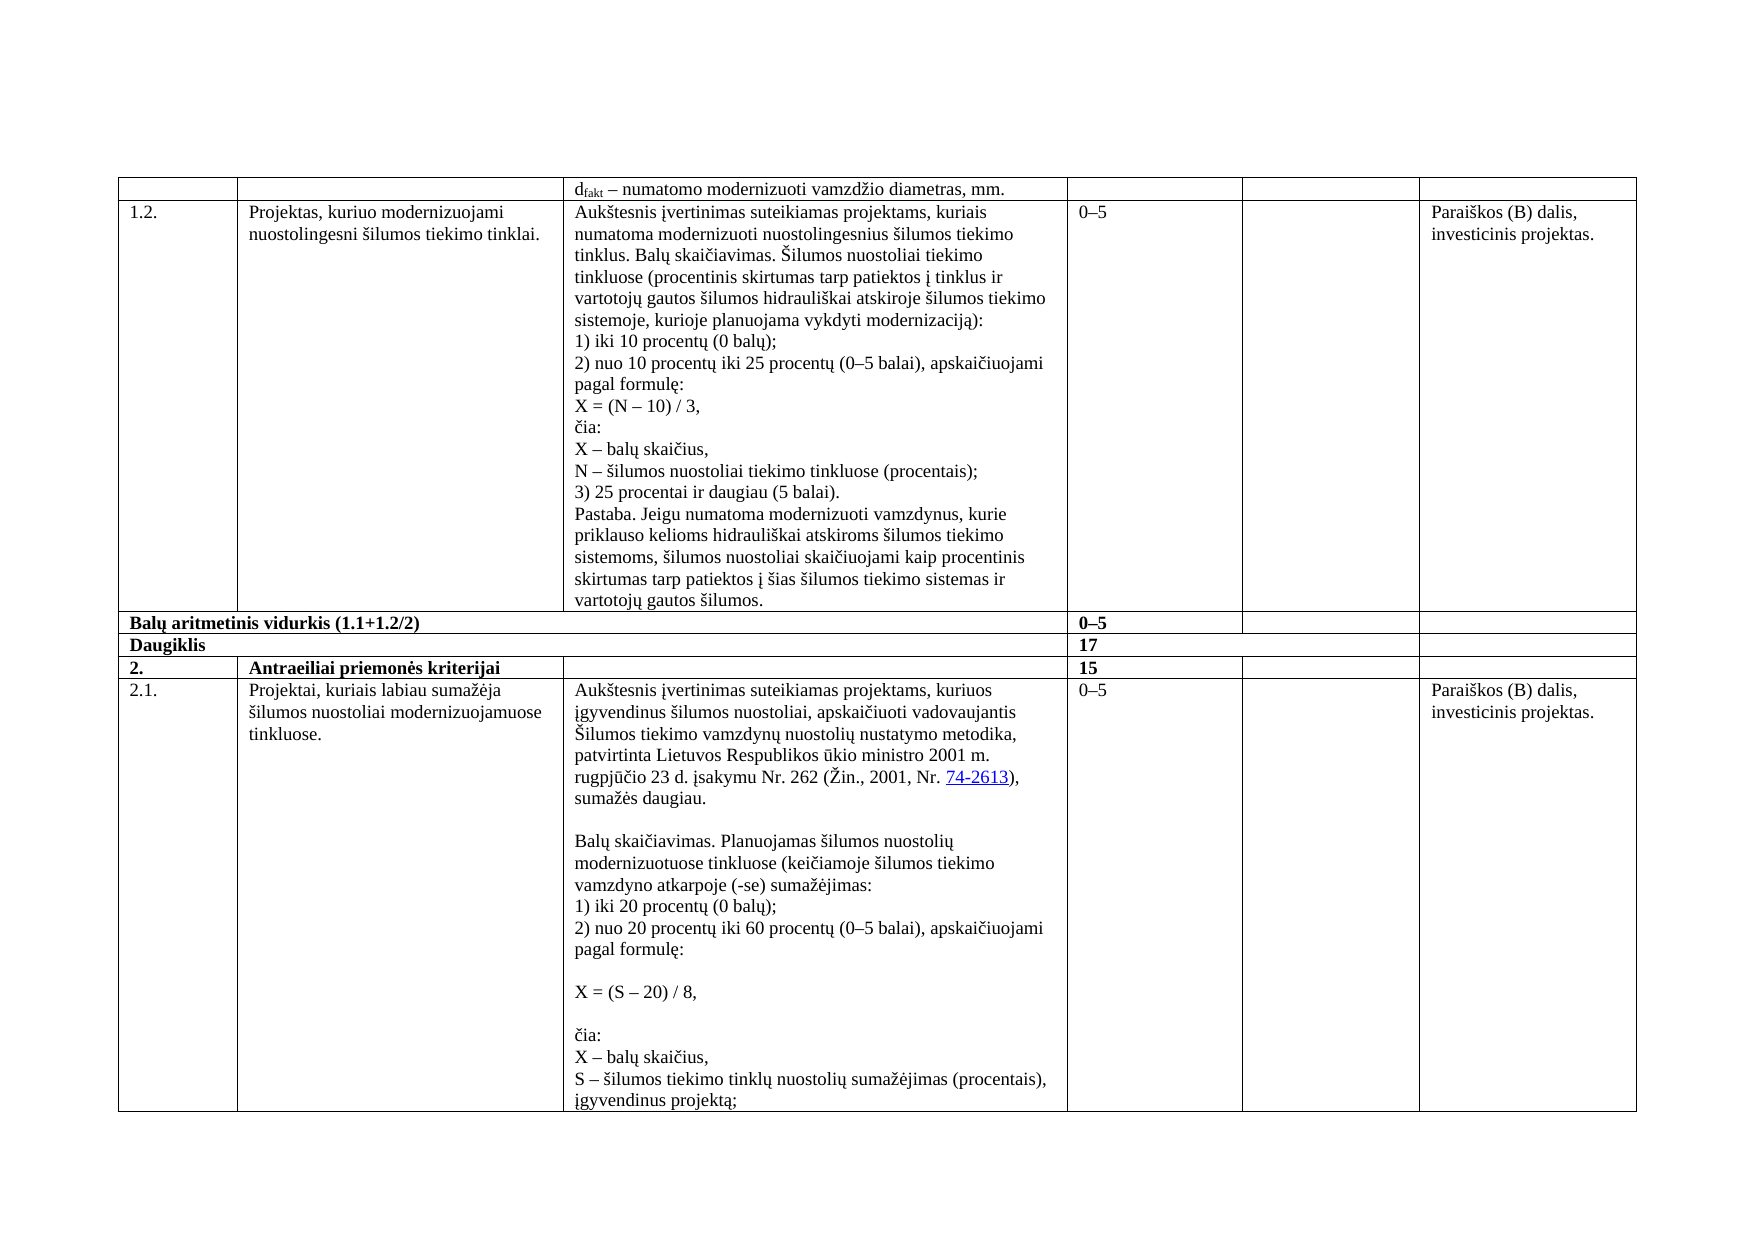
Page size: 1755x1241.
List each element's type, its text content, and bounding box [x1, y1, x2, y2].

table_cell Projektas, kuriuo modernizuojami nuostolingesni šilumos tiekimo tinklai. [238, 201, 563, 611]
table_cell [238, 178, 563, 200]
table_cell Aukštesnis įvertinimas suteikiamas projektams, kuriais numatoma modernizuoti nuostolingesnius šilumos tiekimo tinklus. Balų skaičiavimas. Šilumos nuostoliai tiekimo tinkluose (procentinis skirtumas tarp patiektos į tinklus ir vartotojų gautos šilumos hidrauliškai atskiroje šilumos tiekimo sistemoje, kurioje planuojama vykdyti modernizaciją): 1) iki 10 procentų (0 balų); 2) nuo 10 procentų iki 25 procentų (0–5 balai), apskaičiuojami pagal formulę: X = (N – 10) / 3, čia: X – balų skaičius, N – šilumos nuostoliai tiekimo tinkluose (procentais); 3) 25 procentai ir daugiau (5 balai). Pastaba. Jeigu numatoma modernizuoti vamzdynus, kurie priklauso kelioms hidrauliškai atskiroms šilumos tiekimo sistemoms, šilumos nuostoliai skaičiuojami kaip procentinis skirtumas tarp patiektos į šias šilumos tiekimo sistemas ir vartotojų gautos šilumos. [564, 201, 1067, 611]
table_cell Projektai, kuriais labiau sumažėja šilumos nuostoliai modernizuojamuose tinkluose. [238, 679, 563, 1111]
table_cell [119, 178, 237, 200]
table_cell [1243, 612, 1419, 633]
table_cell [1243, 679, 1419, 1111]
table_cell [1420, 634, 1636, 656]
table_cell 15 [1068, 657, 1242, 678]
table_cell 0–5 [1068, 612, 1242, 633]
table_cell [1420, 612, 1636, 633]
table_cell 17 [1068, 634, 1419, 656]
table_cell [1243, 178, 1419, 200]
table_cell [564, 657, 1067, 678]
table_cell Paraiškos (B) dalis, investicinis projektas. [1420, 679, 1636, 1111]
table_cell [1420, 178, 1636, 200]
table_cell [966, 634, 1016, 656]
table_cell Aukštesnis įvertinimas suteikiamas projektams, kuriuos įgyvendinus šilumos nuostoliai, apskaičiuoti vadovaujantis Šilumos tiekimo vamzdynų nuostolių nustatymo metodika, patvirtinta Lietuvos Respublikos ūkio ministro 2001 m. rugpjūčio 23 d. įsakymu Nr. 262 (Žin., 2001, Nr. 74-2613), sumažės daugiau. Balų skaičiavimas. Planuojamas šilumos nuostolių modernizuotuose tinkluose (keičiamoje šilumos tiekimo vamzdyno atkarpoje (-se) sumažėjimas: 1) iki 20 procentų (0 balų); 2) nuo 20 procentų iki 60 procentų (0–5 balai), apskaičiuojami pagal formulę: X = (S – 20) / 8, čia: X – balų skaičius, S – šilumos tiekimo tinklų nuostolių sumažėjimas (procentais), įgyvendinus projektą; [564, 679, 1067, 1111]
table_cell 2.1. [119, 679, 237, 1111]
table_cell Antraeiliai priemonės kriterijai [238, 657, 563, 678]
table_cell 0–5 [1068, 679, 1242, 1111]
table_cell [1243, 657, 1419, 678]
table_cell 1.2. [119, 201, 237, 611]
table_cell 0–5 [1068, 201, 1242, 611]
table_cell dfakt – numatomo modernizuoti vamzdžio diametras, mm. [564, 178, 1067, 200]
table_cell [1068, 178, 1242, 200]
table_cell 2. [119, 657, 237, 678]
table_cell Daugiklis [119, 634, 966, 656]
table_cell [966, 612, 1016, 633]
table_cell [1243, 201, 1419, 611]
table_cell [1016, 612, 1067, 633]
table_cell Balų aritmetinis vidurkis (1.1+1.2/2) [119, 612, 966, 633]
table_cell Paraiškos (B) dalis, investicinis projektas. [1420, 201, 1636, 611]
table_cell [1420, 657, 1636, 678]
table_cell [1016, 634, 1067, 656]
